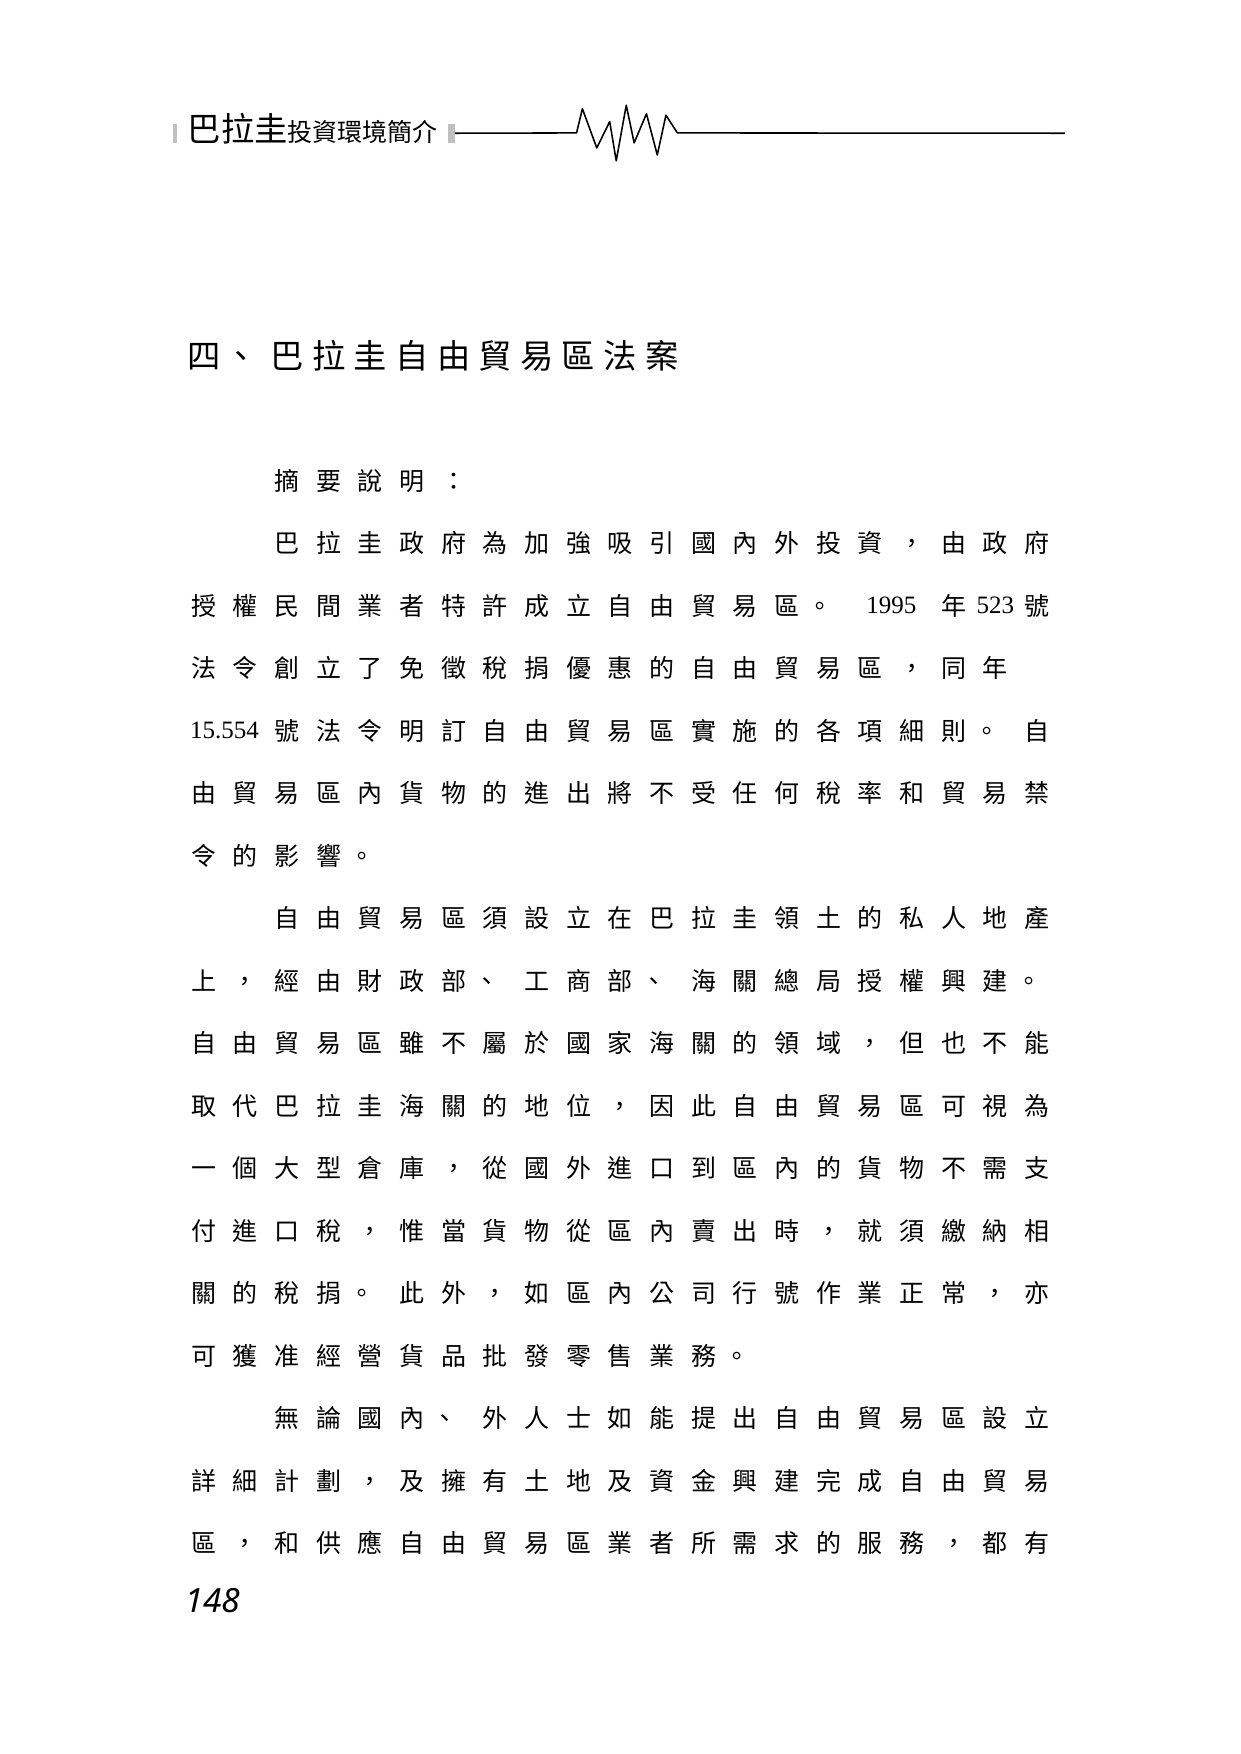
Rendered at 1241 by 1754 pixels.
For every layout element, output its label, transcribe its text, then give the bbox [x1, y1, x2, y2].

text 巴拉圭政府為加強吸引國內外投資，由政府授權民間業者特許成立自由貿易區。1995年523號法令創立了免徵稅捐優惠的自由貿易區，同年15.554號法令明訂自由貿易區實施的各項細則。自由貿易區內貨物的進出將不受任何稅率和貿易禁令的影響。 [183, 500, 1058, 875]
text 無論國內、外人士如能提出自由貿易區設立詳細計劃，及擁有土地及資金興建完成自由貿易區，和供應自由貿易區業者所需求的服務，都有 [183, 1375, 1058, 1563]
text 摘要說明： [183, 438, 1058, 500]
text 自由貿易區須設立在巴拉圭領土的私人地產上，經由財政部、工商部、海關總局授權興建。自由貿易區雖不屬於國家海關的領域，但也不能取代巴拉圭海關的地位，因此自由貿易區可視為一個大型倉庫，從國外進口到區內的貨物不需支付進口稅，惟當貨物從區內賣出時，就須繳納相關的稅捐。此外，如區內公司行號作業正常，亦可獲准經營貨品批發零售業務。 [183, 875, 1058, 1375]
text 四、巴拉圭自由貿易區法案 [183, 313, 1058, 375]
